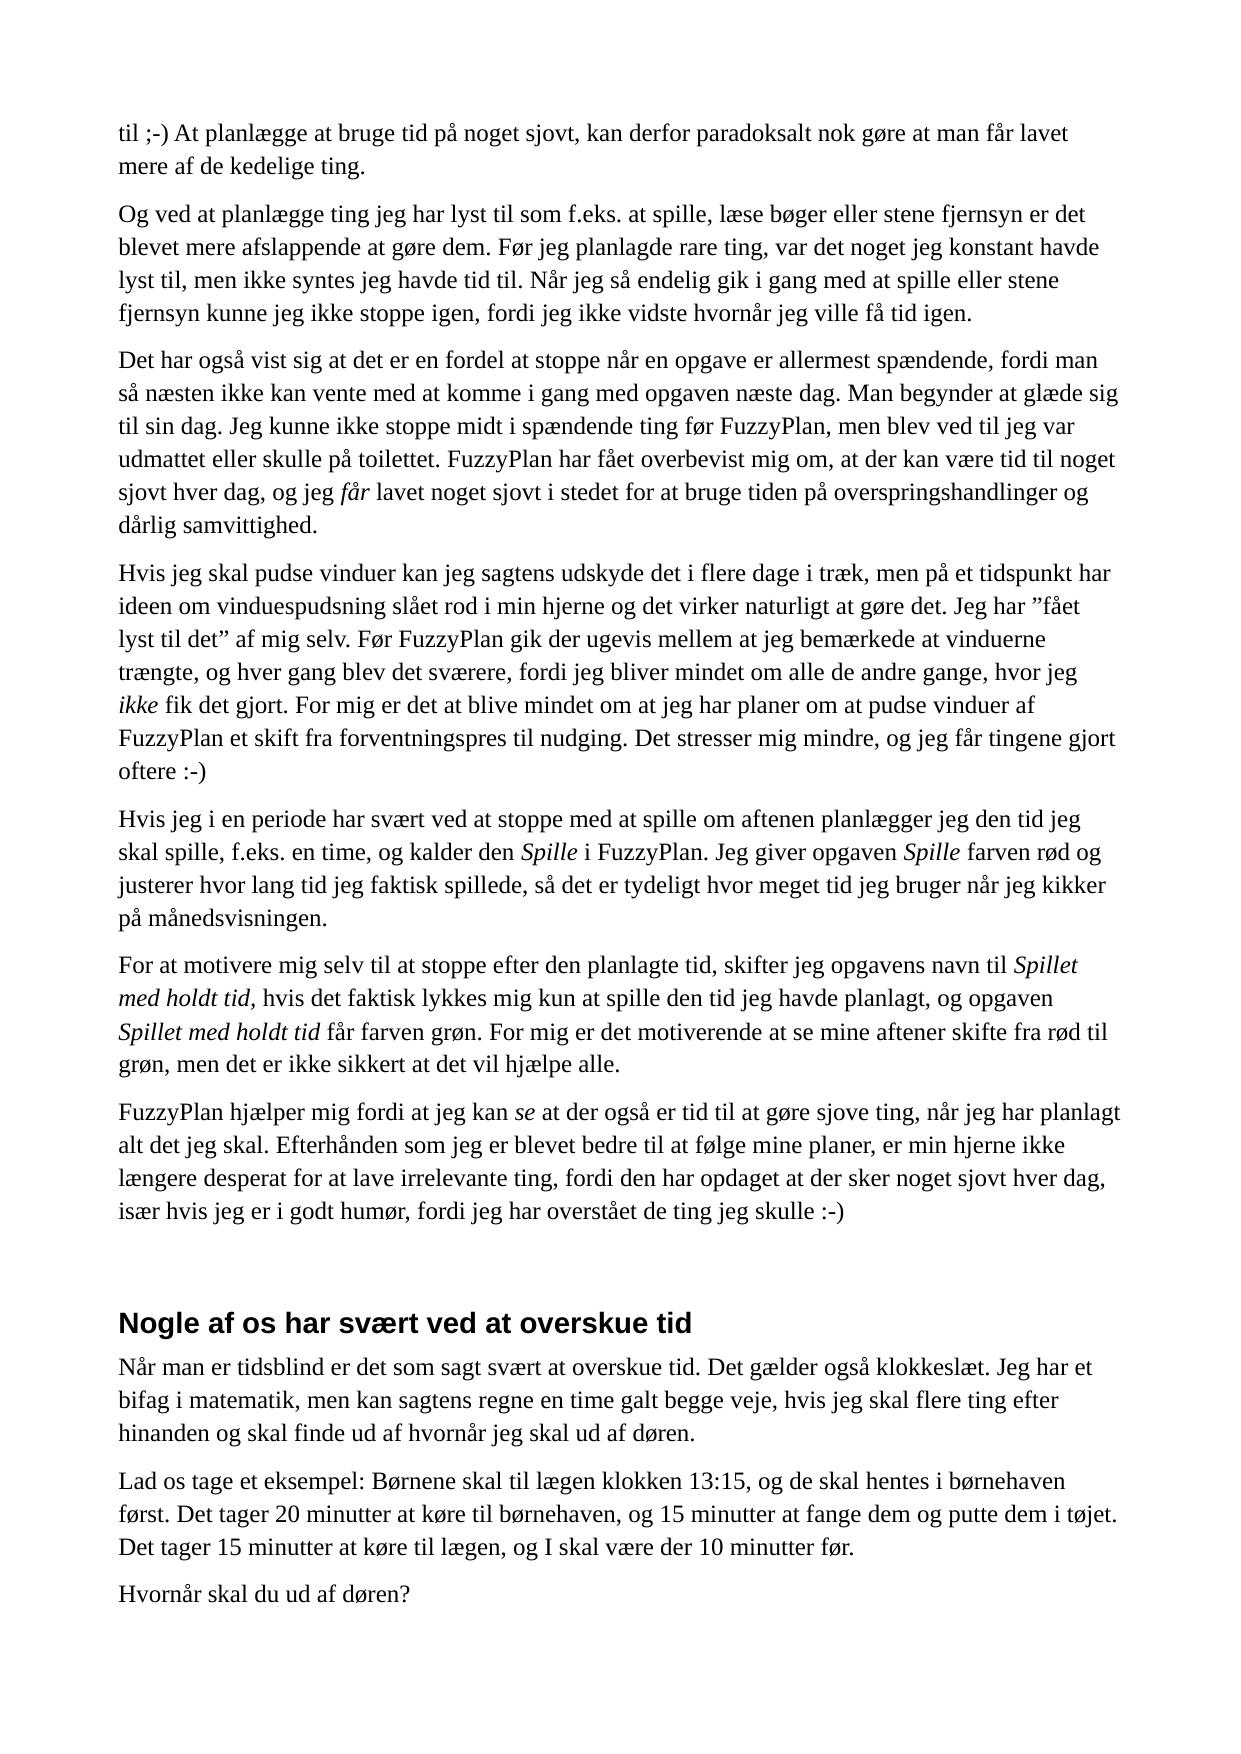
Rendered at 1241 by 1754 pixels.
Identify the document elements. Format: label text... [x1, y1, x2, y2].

subtitle Nogle af os har svært ved at overskue tid [118, 1306, 1122, 1340]
text Det har også vist sig at det er en fordel at stoppe når en opgave er allermest spændende, fordi man så næsten ikke kan vente med at komme i gang med opgaven næste dag. Man begynder at glæde sig til sin dag. Jeg kunne ikke stoppe midt i spændende ting før FuzzyPlan, men blev ved til jeg var udmattet eller skulle på toilettet. FuzzyPlan har fået overbevist mig om, at der kan være tid til noget sjovt hver dag, og jeg får lavet noget sjovt i stedet for at bruge tiden på overspringshandlinger og dårlig samvittighed. [118, 345, 1122, 539]
text Hvis jeg i en periode har svært ved at stoppe med at spille om aftenen planlægger jeg den tid jeg skal spille, f.eks. en time, og kalder den Spille i FuzzyPlan. Jeg giver opgaven Spille farven rød og justerer hvor lang tid jeg faktisk spillede, så det er tydeligt hvor meget tid jeg bruger når jeg kikker på månedsvisningen. [118, 804, 1122, 932]
text Når man er tidsblind er det som sagt svært at overskue tid. Det gælder også klokkeslæt. Jeg har et bifag i matematik, men kan sagtens regne en time galt begge veje, hvis jeg skal flere ting efter hinanden og skal finde ud af hvornår jeg skal ud af døren. [118, 1352, 1122, 1447]
text Og ved at planlægge ting jeg har lyst til som f.eks. at spille, læse bøger eller stene fjernsyn er det blevet mere afslappende at gøre dem. Før jeg planlagde rare ting, var det noget jeg konstant havde lyst til, men ikke syntes jeg havde tid til. Når jeg så endelig gik i gang med at spille eller stene fjernsyn kunne jeg ikke stoppe igen, fordi jeg ikke vidste hvornår jeg ville få tid igen. [118, 199, 1122, 327]
text For at motivere mig selv til at stoppe efter den planlagte tid, skifter jeg opgavens navn til Spillet med holdt tid, hvis det faktisk lykkes mig kun at spille den tid jeg havde planlagt, og opgaven Spillet med holdt tid får farven grøn. For mig er det motiverende at se mine aftener skifte fra rød til grøn, men det er ikke sikkert at det vil hjælpe alle. [118, 951, 1122, 1078]
text Hvis jeg skal pudse vinduer kan jeg sagtens udskyde det i flere dage i træk, men på et tidspunkt har ideen om vinduespudsning slået rod i min hjerne og det virker naturligt at gøre det. Jeg har ”fået lyst til det” af mig selv. Før FuzzyPlan gik der ugevis mellem at jeg bemærkede at vinduerne trængte, og hver gang blev det sværere, fordi jeg bliver mindet om alle de andre gange, hvor jeg ikke fik det gjort. For mig er det at blive mindet om at jeg har planer om at pudse vinduer af FuzzyPlan et skift fra forventningspres til nudging. Det stresser mig mindre, og jeg får tingene gjort oftere :-) [118, 558, 1122, 785]
text Hvornår skal du ud af døren? [118, 1579, 1122, 1608]
text FuzzyPlan hjælper mig fordi at jeg kan se at der også er tid til at gøre sjove ting, når jeg har planlagt alt det jeg skal. Efterhånden som jeg er blevet bedre til at følge mine planer, er min hjerne ikke længere desperat for at lave irrelevante ting, fordi den har opdaget at der sker noget sjovt hver dag, især hvis jeg er i godt humør, fordi jeg har overstået de ting jeg skulle :-) [118, 1097, 1122, 1225]
text til ;-) At planlægge at bruge tid på noget sjovt, kan derfor paradoksalt nok gøre at man får lavet mere af de kedelige ting. [118, 118, 1122, 180]
text Lad os tage et eksempel: Børnene skal til lægen klokken 13:15, og de skal hentes i børnehaven først. Det tager 20 minutter at køre til børnehaven, og 15 minutter at fange dem og putte dem i tøjet. Det tager 15 minutter at køre til lægen, og I skal være der 10 minutter før. [118, 1466, 1122, 1561]
